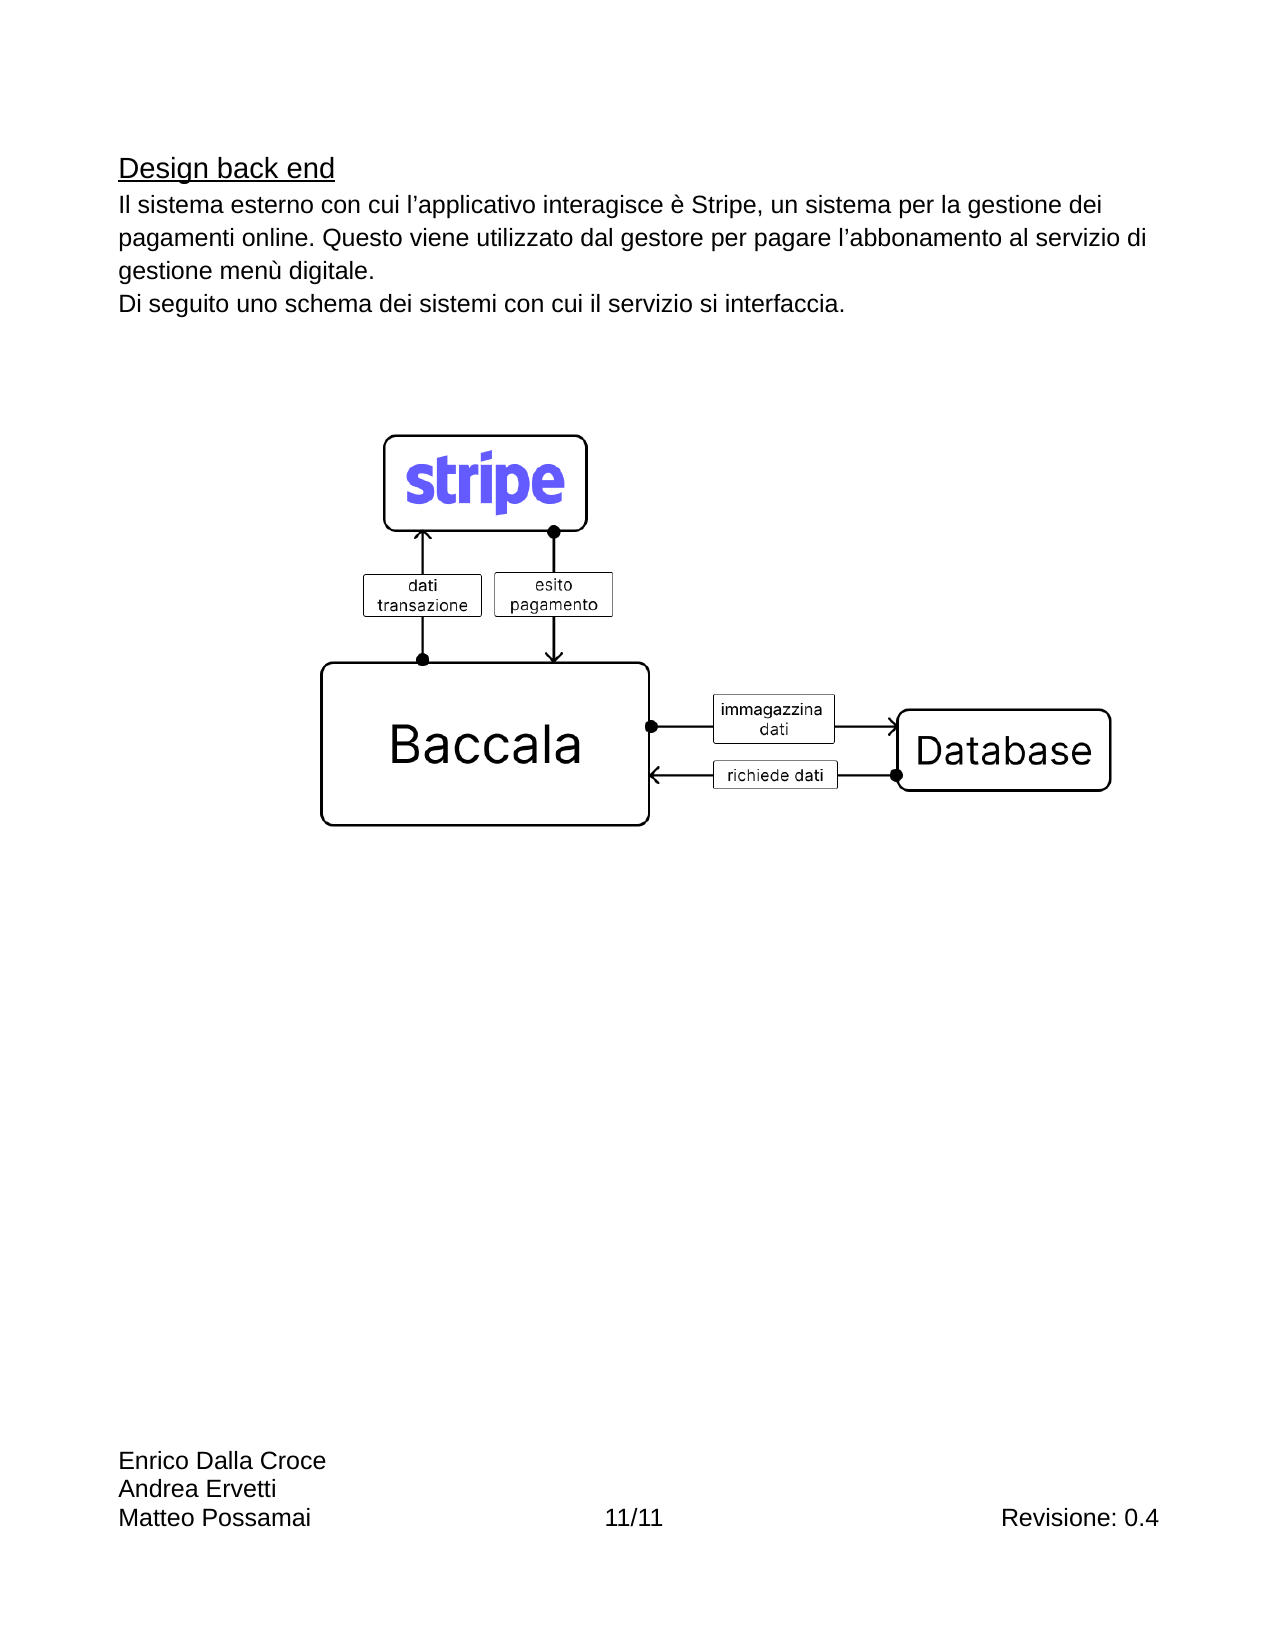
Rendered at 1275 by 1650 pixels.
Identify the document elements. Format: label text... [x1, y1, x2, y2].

text Design back end [118, 151, 1157, 185]
text Di seguito uno schema dei sistemi con cui il servizio si interfaccia. [118, 289, 1157, 317]
picture [606, 363, 1157, 921]
text Il sistema esterno con cui l’applicativo interagisce è Stripe, un sistema per la gestione dei pagamenti online. Questo viene utilizzato dal gestore per pagare l’abbonamento al servizio di gestione menù digitale. [118, 190, 1157, 284]
